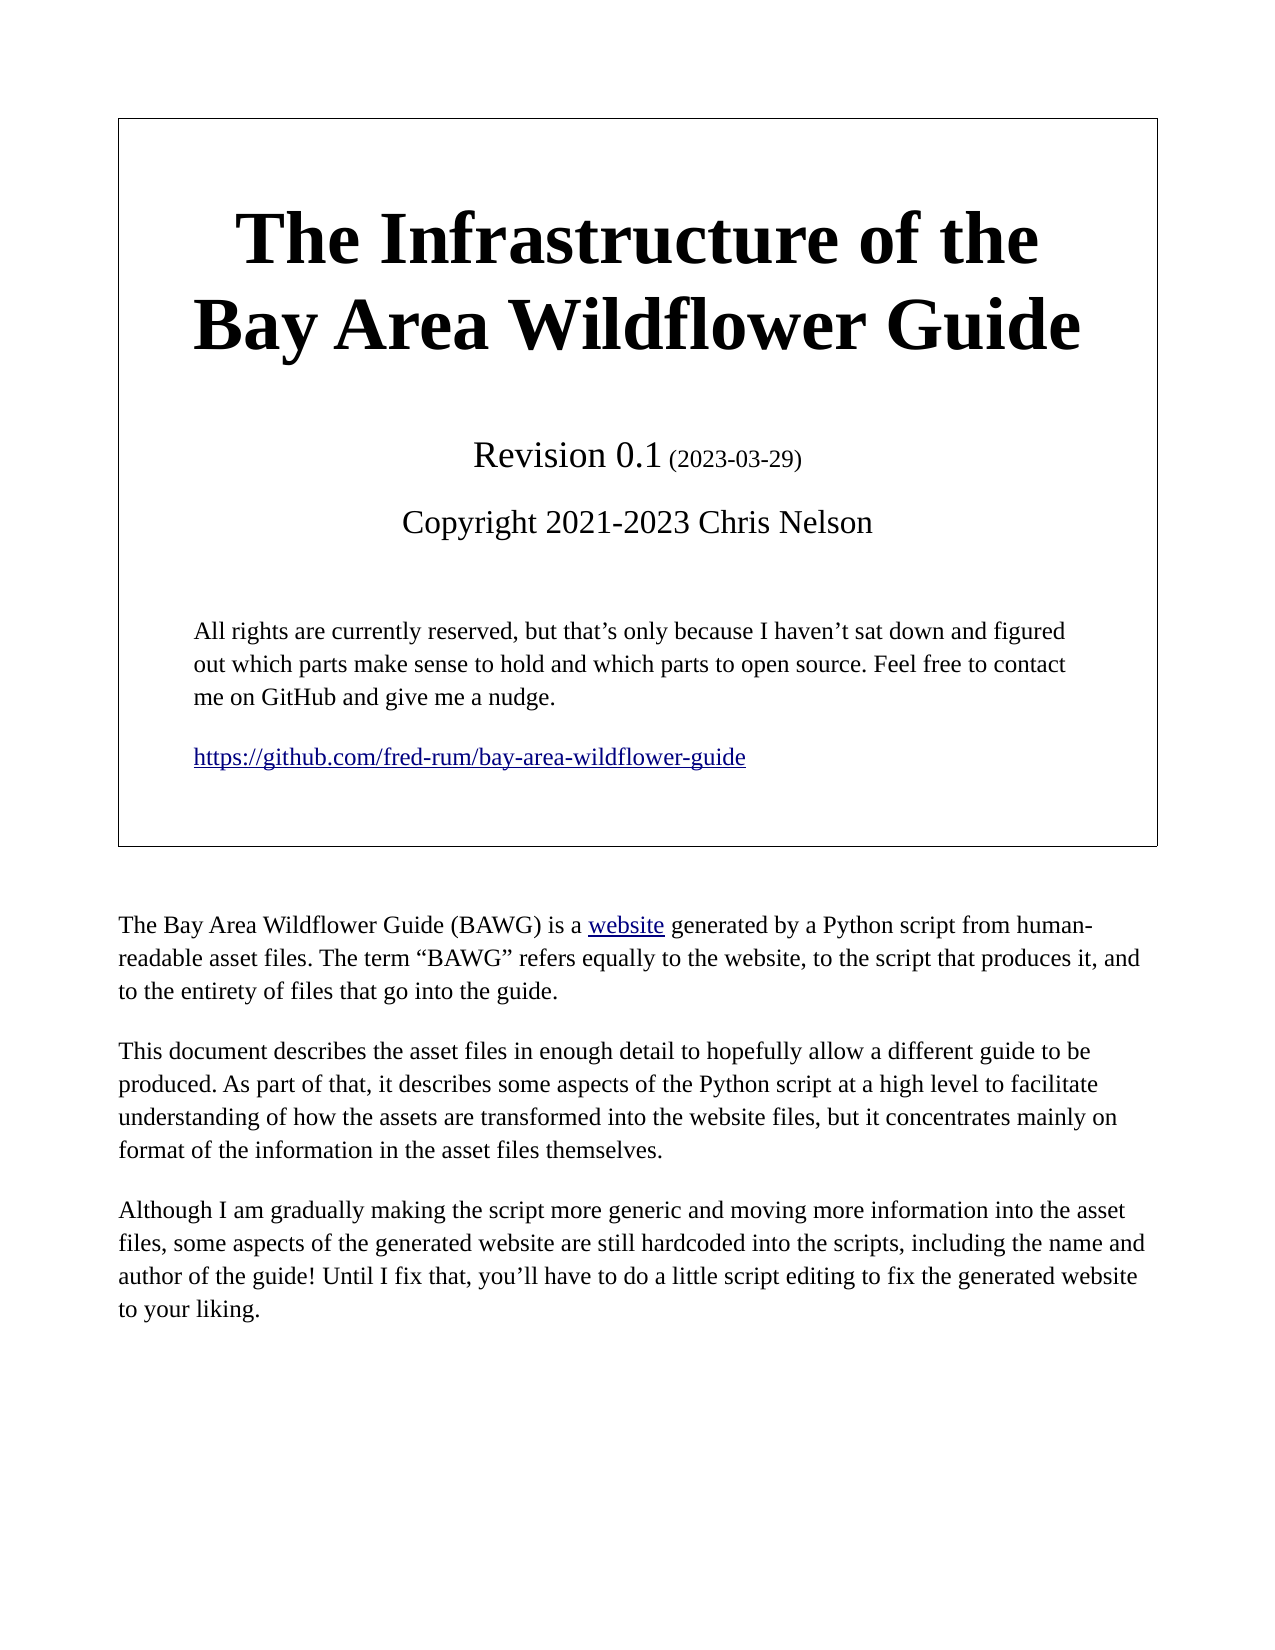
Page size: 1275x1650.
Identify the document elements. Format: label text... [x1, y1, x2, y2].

title The Infrastructure of the Bay Area Wildflower Guide [193, 193, 1082, 366]
text The Bay Area Wildflower Guide (BAWG) is a website generated by a Python script from human-readable asset files. The term “BAWG” refers equally to the website, to the script that produces it, and to the entirety of files that go into the guide. [118, 910, 1157, 1005]
subtitle Revision 0.1 (2023-03-29) [193, 432, 1082, 475]
text https://github.com/fred-rum/bay-area-wildflower-guide [193, 742, 1082, 771]
text This document describes the asset files in enough detail to hopefully allow a different guide to be produced. As part of that, it describes some aspects of the Python script at a high level to facilitate understanding of how the assets are transformed into the website files, but it concentrates mainly on format of the information in the asset files themselves. [118, 1036, 1157, 1164]
text Copyright 2021-2023 Chris Nelson [193, 503, 1082, 541]
text Although I am gradually making the script more generic and moving more information into the asset files, some aspects of the generated website are still hardcoded into the scripts, including the name and author of the guide! Until I fix that, you’ll have to do a little script editing to fix the generated website to your liking. [118, 1195, 1157, 1323]
text All rights are currently reserved, but that’s only because I haven’t sat down and figured out which parts make sense to hold and which parts to open source. Feel free to contact me on GitHub and give me a nudge. [193, 616, 1082, 711]
